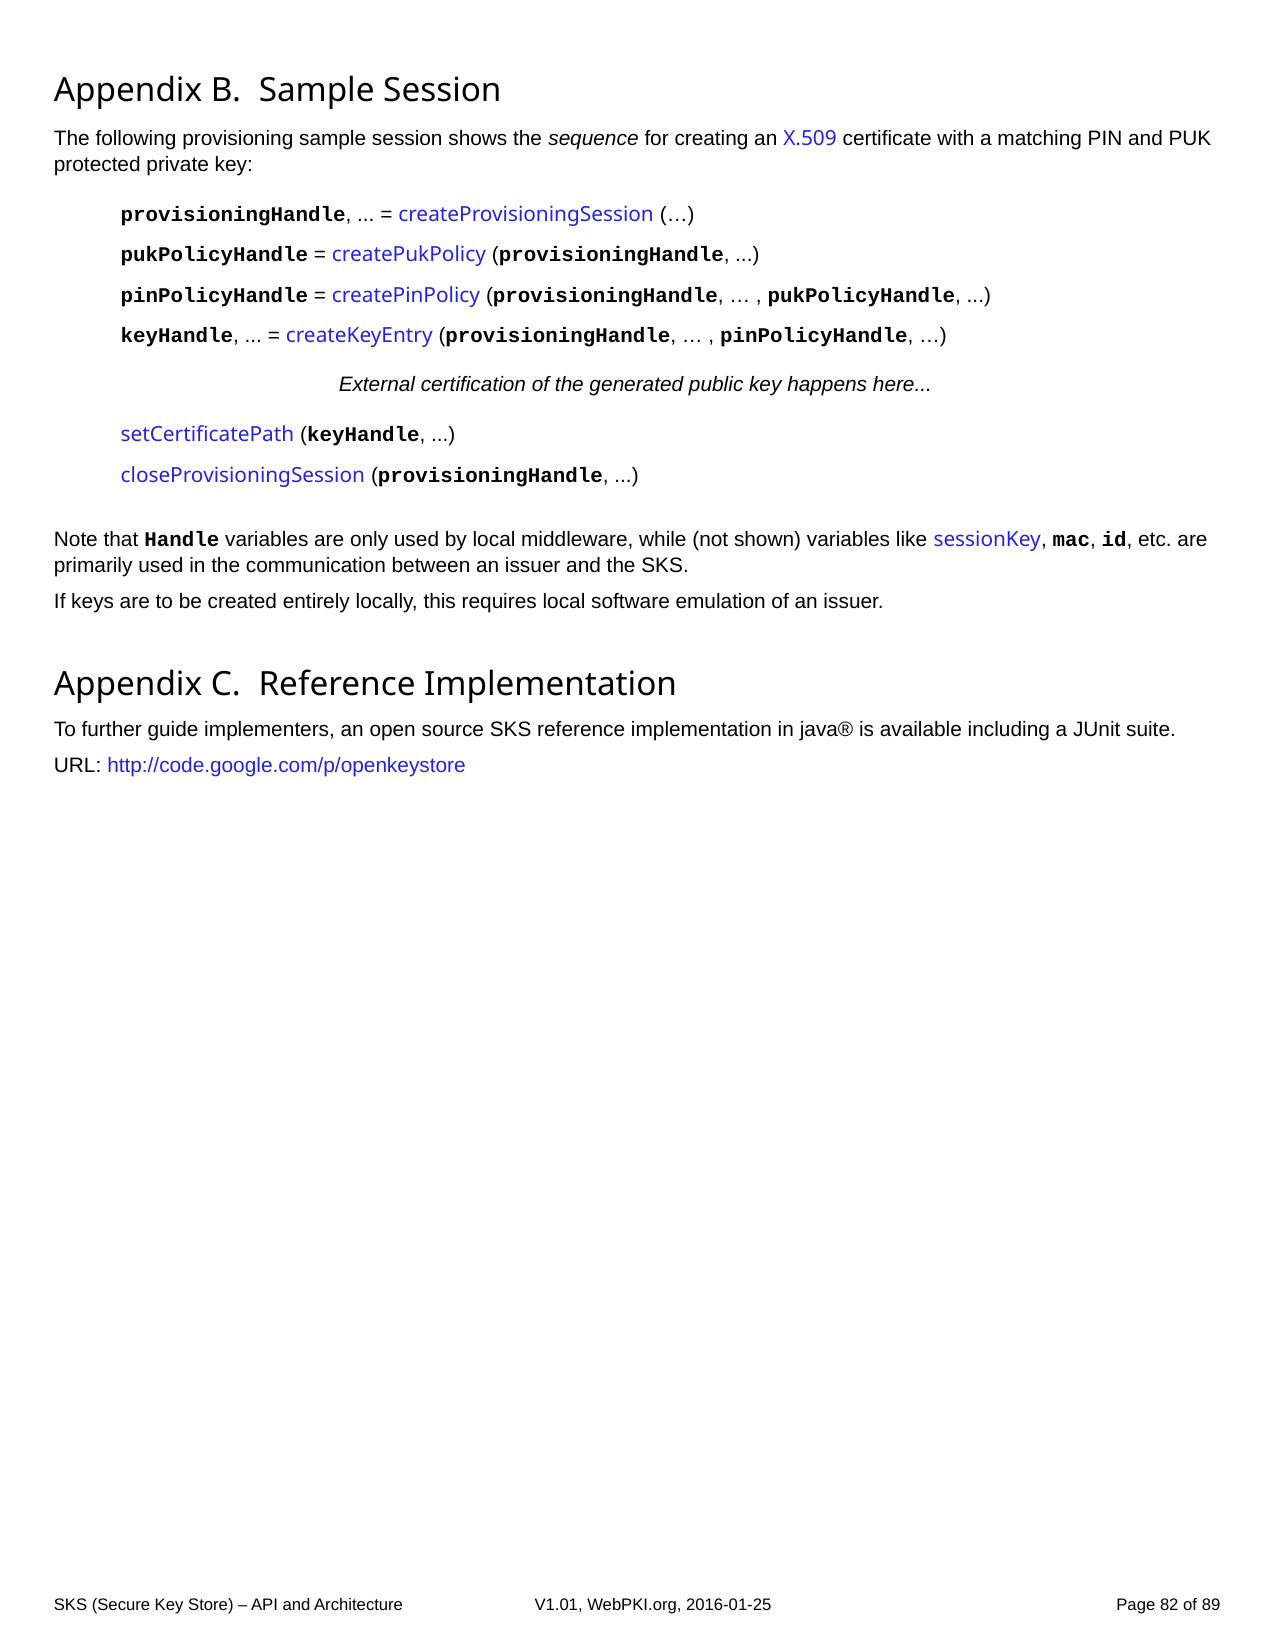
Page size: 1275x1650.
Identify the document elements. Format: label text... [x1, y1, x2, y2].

text pinPolicyHandle = createPinPolicy (provisioningHandle, … , pukPolicyHandle, ...) [120, 280, 1221, 308]
text provisioningHandle, ... = createProvisioningSession (…) [120, 199, 1221, 228]
subtitle Sample Session [54, 66, 1221, 111]
text To further guide implementers, an open source SKS reference implementation in java® is available including a JUnit suite. [54, 717, 1221, 741]
text URL: http://code.google.com/p/openkeystore [54, 753, 1221, 777]
text pukPolicyHandle = createPukPolicy (provisioningHandle, ...) [120, 239, 1221, 268]
subtitle Reference Implementation [54, 660, 1221, 705]
text closeProvisioningSession (provisioningHandle, ...) [120, 460, 1221, 488]
text Note that Handle variables are only used by local middleware, while (not shown) variables like sessionKey, mac, id, etc. are primarily used in the communication between an issuer and the SKS. [54, 500, 1221, 577]
text setCertificatePath (keyHandle, ...) [120, 419, 1221, 448]
text If keys are to be created entirely locally, this requires local software emulation of an issuer. [54, 588, 1221, 612]
text The following provisioning sample session shows the sequence for creating an X.509 certificate with a matching PIN and PUK protected private key: [54, 123, 1221, 176]
text External certification of the generated public key happens here... [52, 372, 1221, 396]
text keyHandle, ... = createKeyEntry (provisioningHandle, … , pinPolicyHandle, …) [120, 320, 1221, 348]
